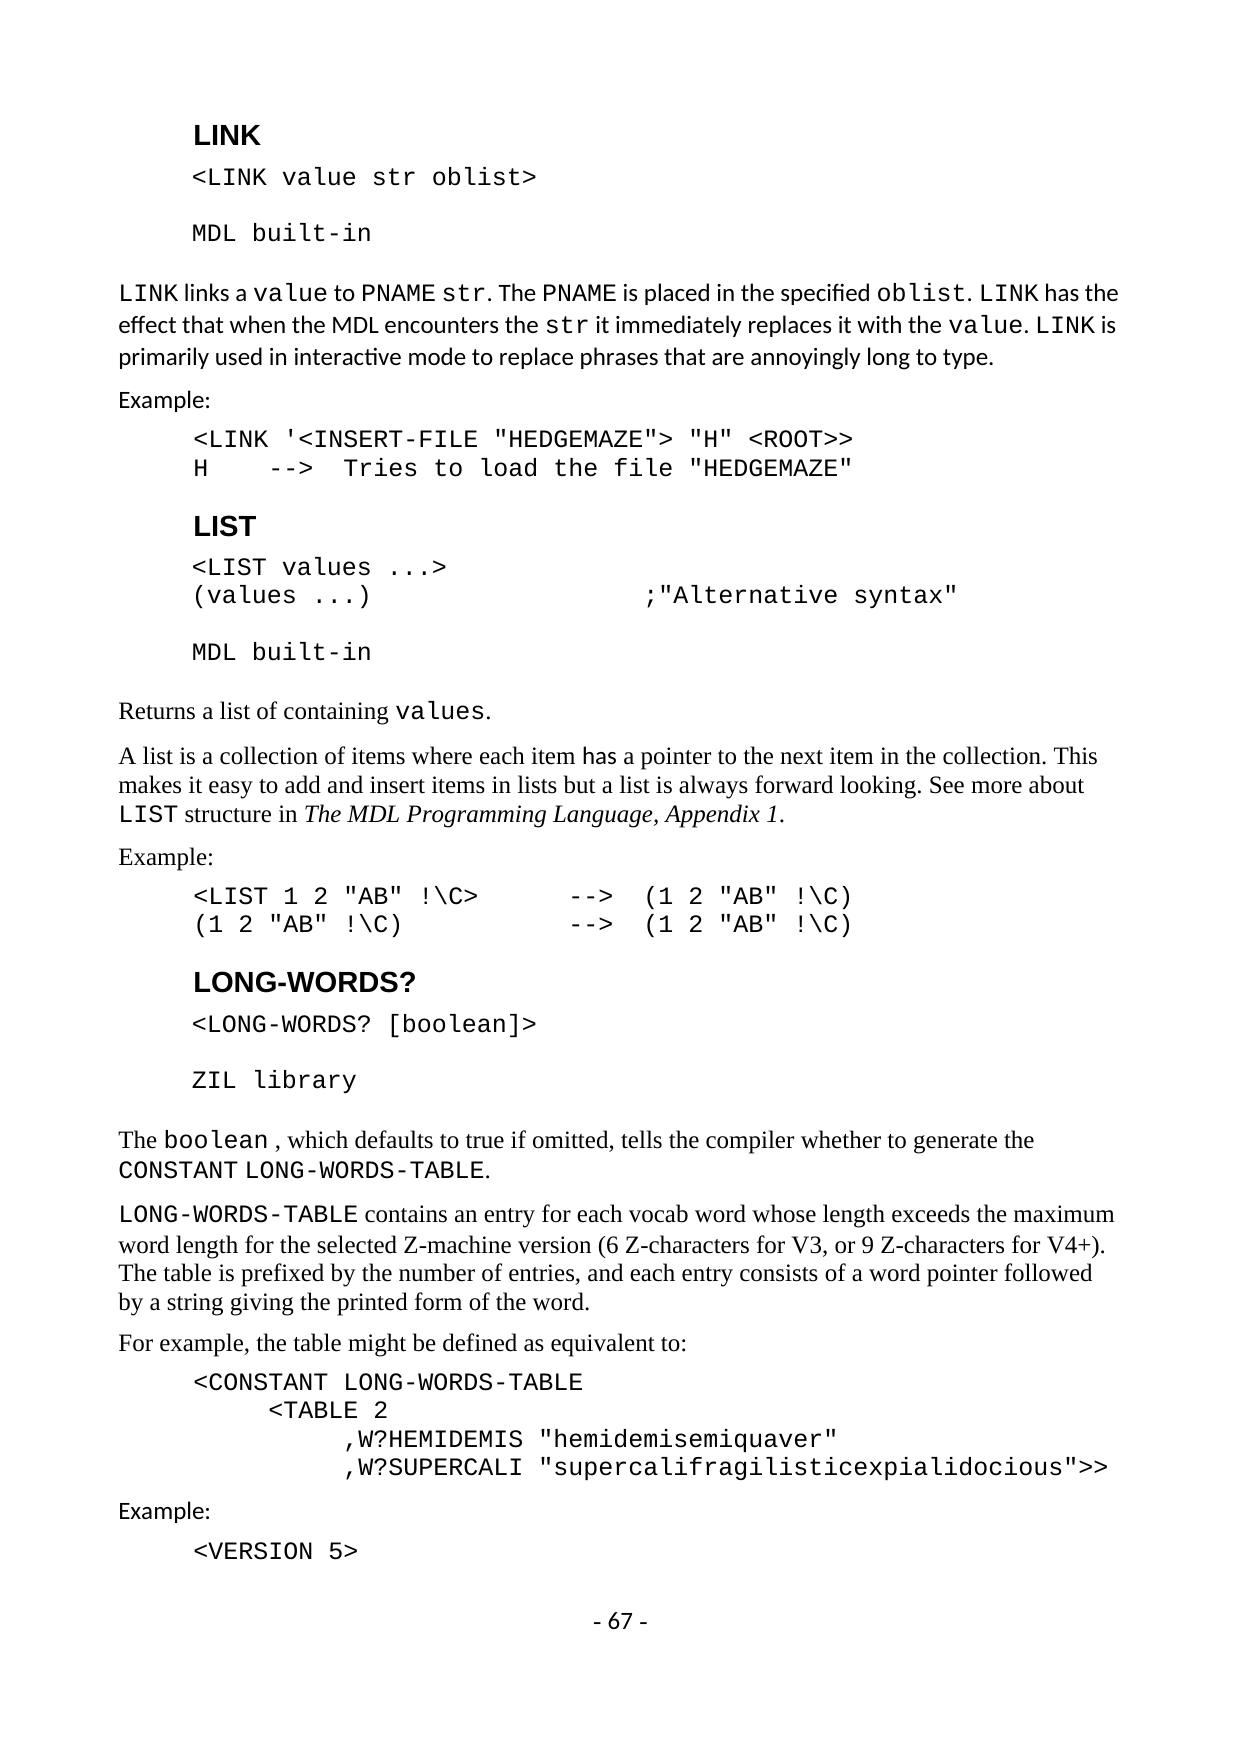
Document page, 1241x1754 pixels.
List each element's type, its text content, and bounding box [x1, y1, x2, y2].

text <CONSTANT LONG-WORDS-TABLE <TABLE 2 ,W?HEMIDEMIS "hemidemisemiquaver" ,W?SUPERCALI "supercalifragilisticexpialidocious">> [118, 1370, 1122, 1483]
text LONG-WORDS-TABLE contains an entry for each vocab word whose length exceeds the maximum word length for the selected Z-machine version (6 Z-characters for V3, or 9 Z-characters for V4+). The table is prefixed by the number of entries, and each entry consists of a word pointer followed by a string giving the printed form of the word. [118, 1199, 1122, 1316]
text <VERSION 5> [118, 1538, 1122, 1567]
text The boolean , which defaults to true if omitted, tells the compiler whether to generate the CONSTANT LONG-WORDS-TABLE. [118, 1125, 1122, 1186]
text A list is a collection of items where each item has a pointer to the next item in the collection. This makes it easy to add and insert items in lists but a list is always forward looking. See more about LIST structure in The MDL Programming Language, Appendix 1. [118, 740, 1122, 830]
text Returns a list of containing values. [118, 696, 1122, 727]
text ZIL library [192, 1068, 1122, 1096]
text MDL built-in [192, 221, 1122, 249]
text Example: [118, 384, 1122, 414]
text LINK links a value to PNAME str. The PNAME is placed in the specified oblist. LINK has the effect that when the MDL encounters the str it immediately replaces it with the value. LINK is primarily used in interactive mode to replace phrases that are annoyingly long to type. [118, 277, 1122, 372]
text <LINK '<INSERT-FILE "HEDGEMAZE"> "H" <ROOT>> H --> Tries to load the file "HEDGEMAZE" [118, 427, 1122, 484]
subtitle LINK [118, 118, 1122, 152]
text Example: [118, 1496, 1122, 1526]
subtitle LONG-WORDS? [118, 965, 1122, 999]
text <LIST values ...> (values ...) ;"Alternative syntax" [192, 555, 1122, 611]
subtitle LIST [118, 509, 1122, 542]
text MDL built-in [192, 640, 1122, 668]
text <LINK value str oblist> [192, 164, 1122, 192]
text <LONG-WORDS? [boolean]> [192, 1011, 1122, 1040]
text For example, the table might be defined as equivalent to: [118, 1328, 1122, 1357]
text <LIST 1 2 "AB" !\C> --> (1 2 "AB" !\C) (1 2 "AB" !\C) --> (1 2 "AB" !\C) [118, 884, 1122, 940]
text Example: [118, 842, 1122, 871]
